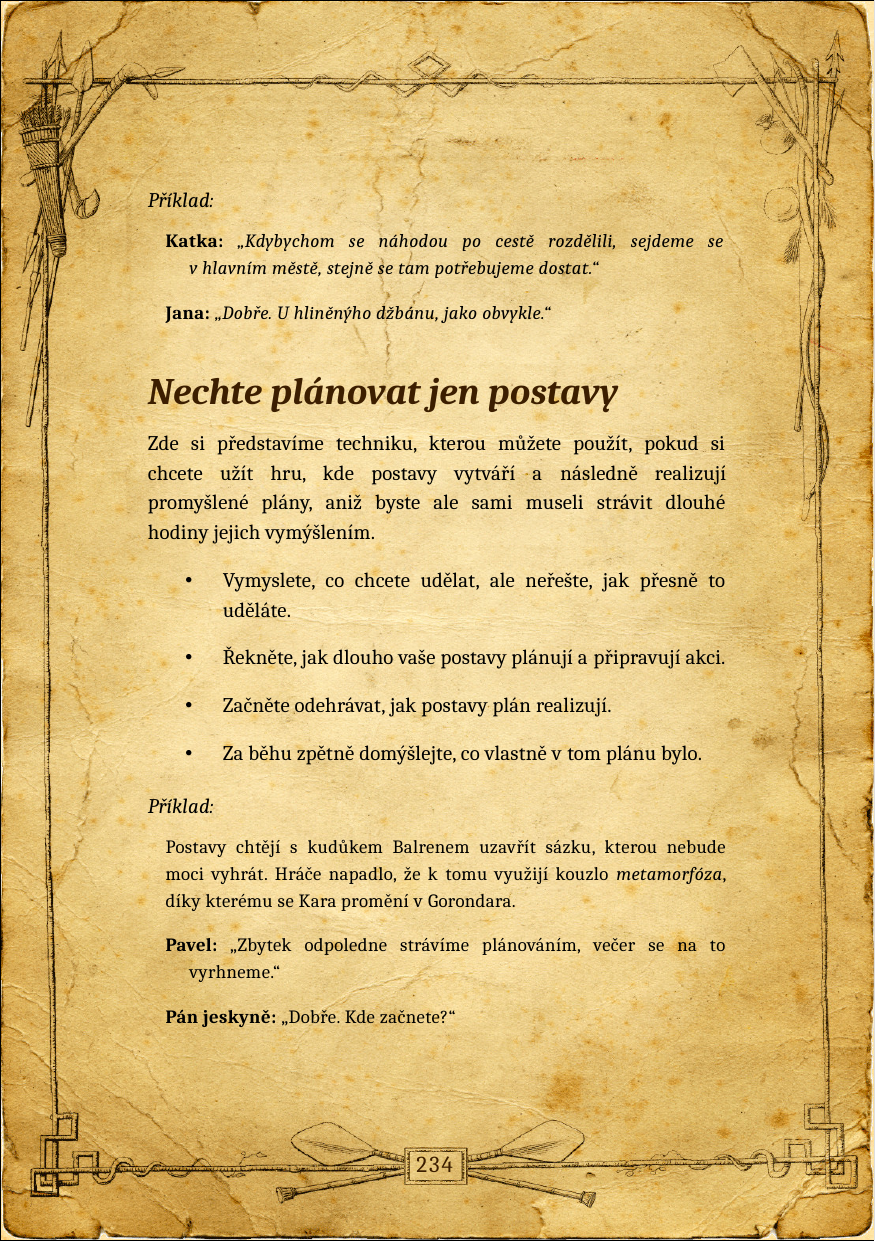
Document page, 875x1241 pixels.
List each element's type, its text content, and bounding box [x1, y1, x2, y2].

text Postavy chtějí s⁠ kudůkem Balrenem uzavřít sázku, kterou nebude moci vyhrát. Hráče napadlo, že k⁠ tomu využijí kouzlo metamorfóza, díky kterému se Kara promění v⁠ Gorondara. [165, 836, 726, 912]
text Příklad: [148, 795, 726, 819]
text Příklad: [148, 189, 726, 213]
picture [1, 1, 874, 1240]
list Začněte odehrávat, jak postavy plán realizují. [185, 694, 726, 718]
text Jana: „Dobře. U⁠ hliněnýho džbánu, jako obvykle.“ [165, 302, 726, 324]
text Zde si představíme techniku, kterou můžete použít, pokud si chcete užít hru, kde postavy vytváří a⁠ následně realizují promyšlené plány, aniž byste ale sami museli strávit dlouhé hodiny jejich vymýšlením. [148, 431, 726, 545]
text Katka: „Kdybychom se náhodou po cestě rozdělili, sejdeme se v⁠ hlavním městě, stejně se tam potřebujeme dostat.“ [165, 231, 726, 279]
text Pán jeskyně: „Dobře. Kde začnete?“ [165, 1006, 726, 1028]
text Pavel: „Zbytek odpoledne strávíme plánováním, večer se na to vyrhneme.“ [165, 935, 726, 983]
list Vymyslete, co chcete udělat, ale neřešte, jak přesně to uděláte. [185, 568, 726, 622]
subtitle Nechte plánovat jen postavy [148, 370, 726, 413]
list Za běhu zpětně domýšlejte, co vlastně v⁠ tom plánu bylo. [185, 741, 726, 765]
list Řekněte, jak dlouho vaše postavy plánují a⁠ připravují akci. [185, 646, 726, 670]
